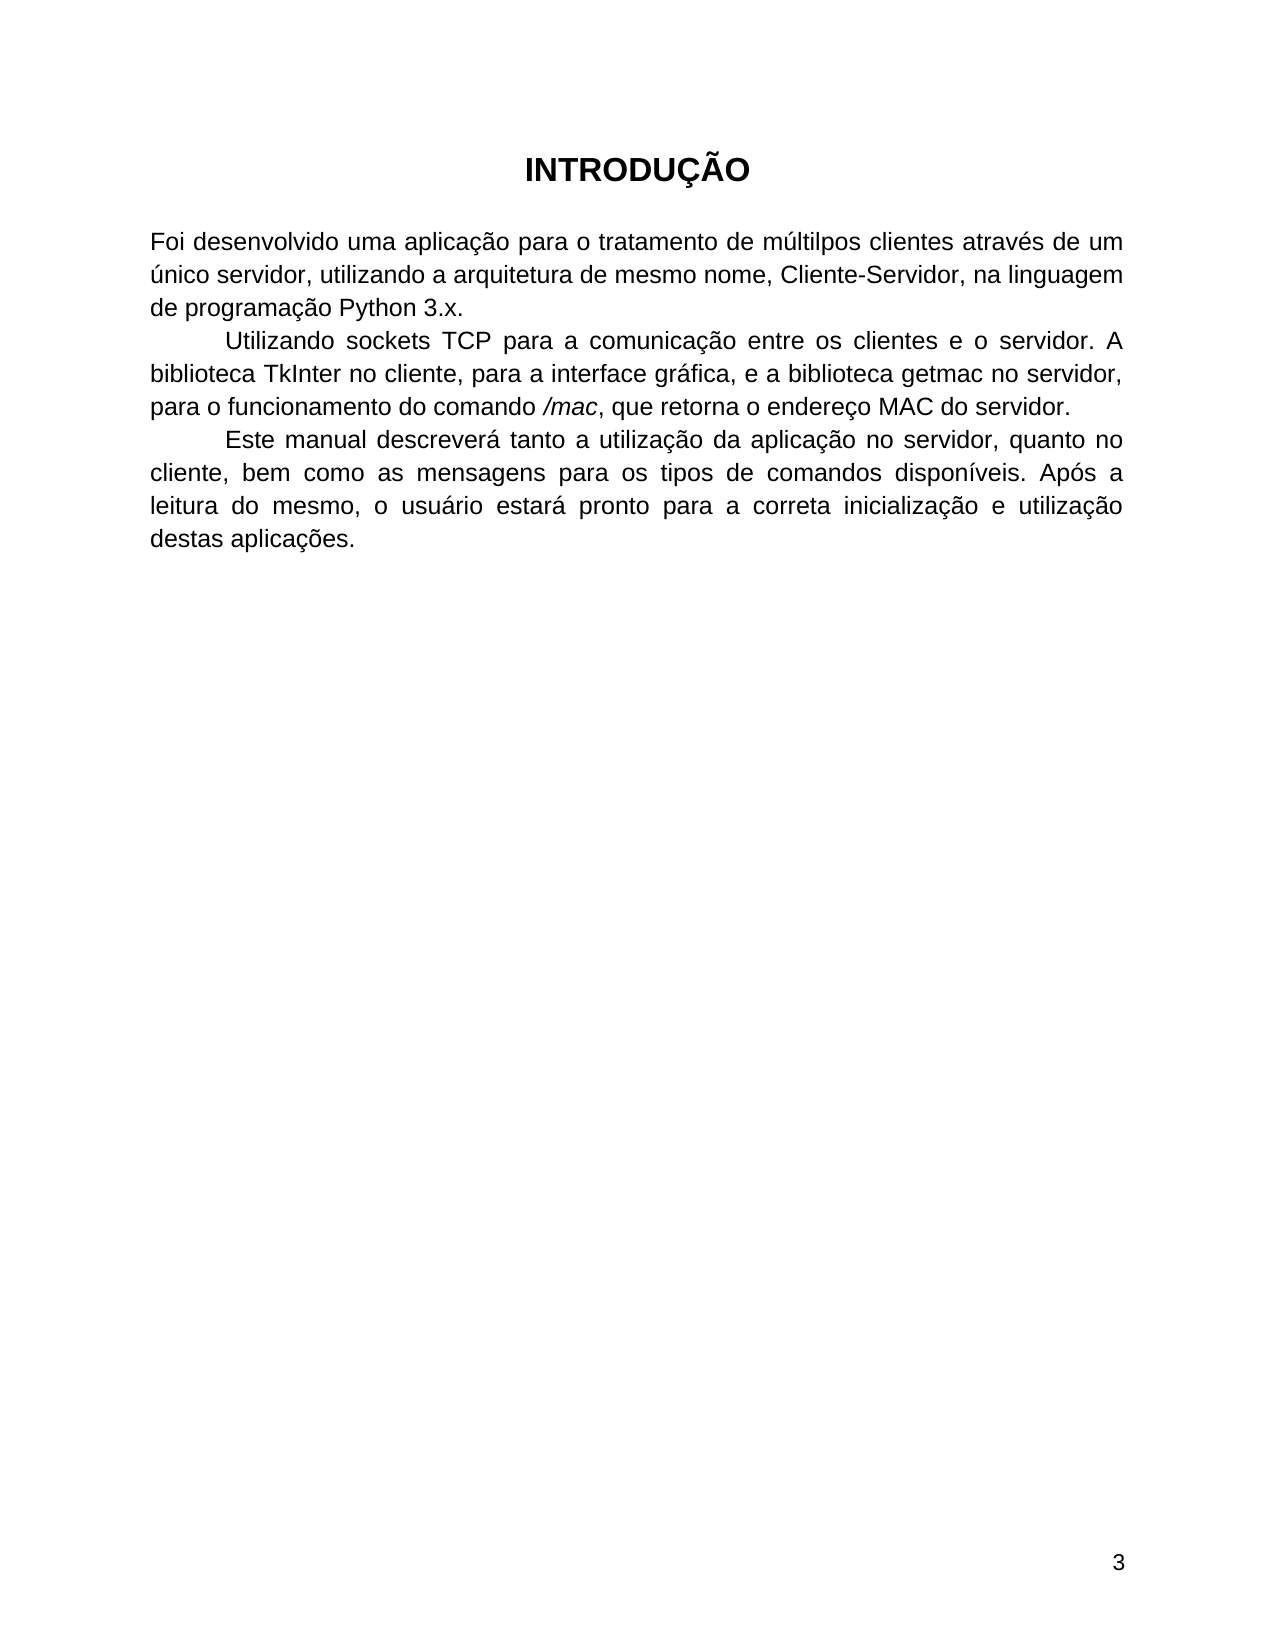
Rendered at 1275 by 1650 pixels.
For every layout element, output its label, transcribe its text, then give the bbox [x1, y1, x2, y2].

text INTRODUÇÃO [150, 150, 1125, 188]
text Utilizando sockets TCP para a comunicação entre os clientes e o servidor. A biblioteca TkInter no cliente, para a interface gráfica, e a biblioteca getmac no servidor, para o funcionamento do comando /mac, que retorna o endereço MAC do servidor. [150, 326, 1125, 421]
text Foi desenvolvido uma aplicação para o tratamento de múltilpos clientes através de um único servidor, utilizando a arquitetura de mesmo nome, Cliente-Servidor, na linguagem de programação Python 3.x. [150, 227, 1125, 322]
text Este manual descreverá tanto a utilização da aplicação no servidor, quanto no cliente, bem como as mensagens para os tipos de comandos disponíveis. Após a leitura do mesmo, o usuário estará pronto para a correta inicialização e utilização destas aplicações. [150, 425, 1125, 553]
